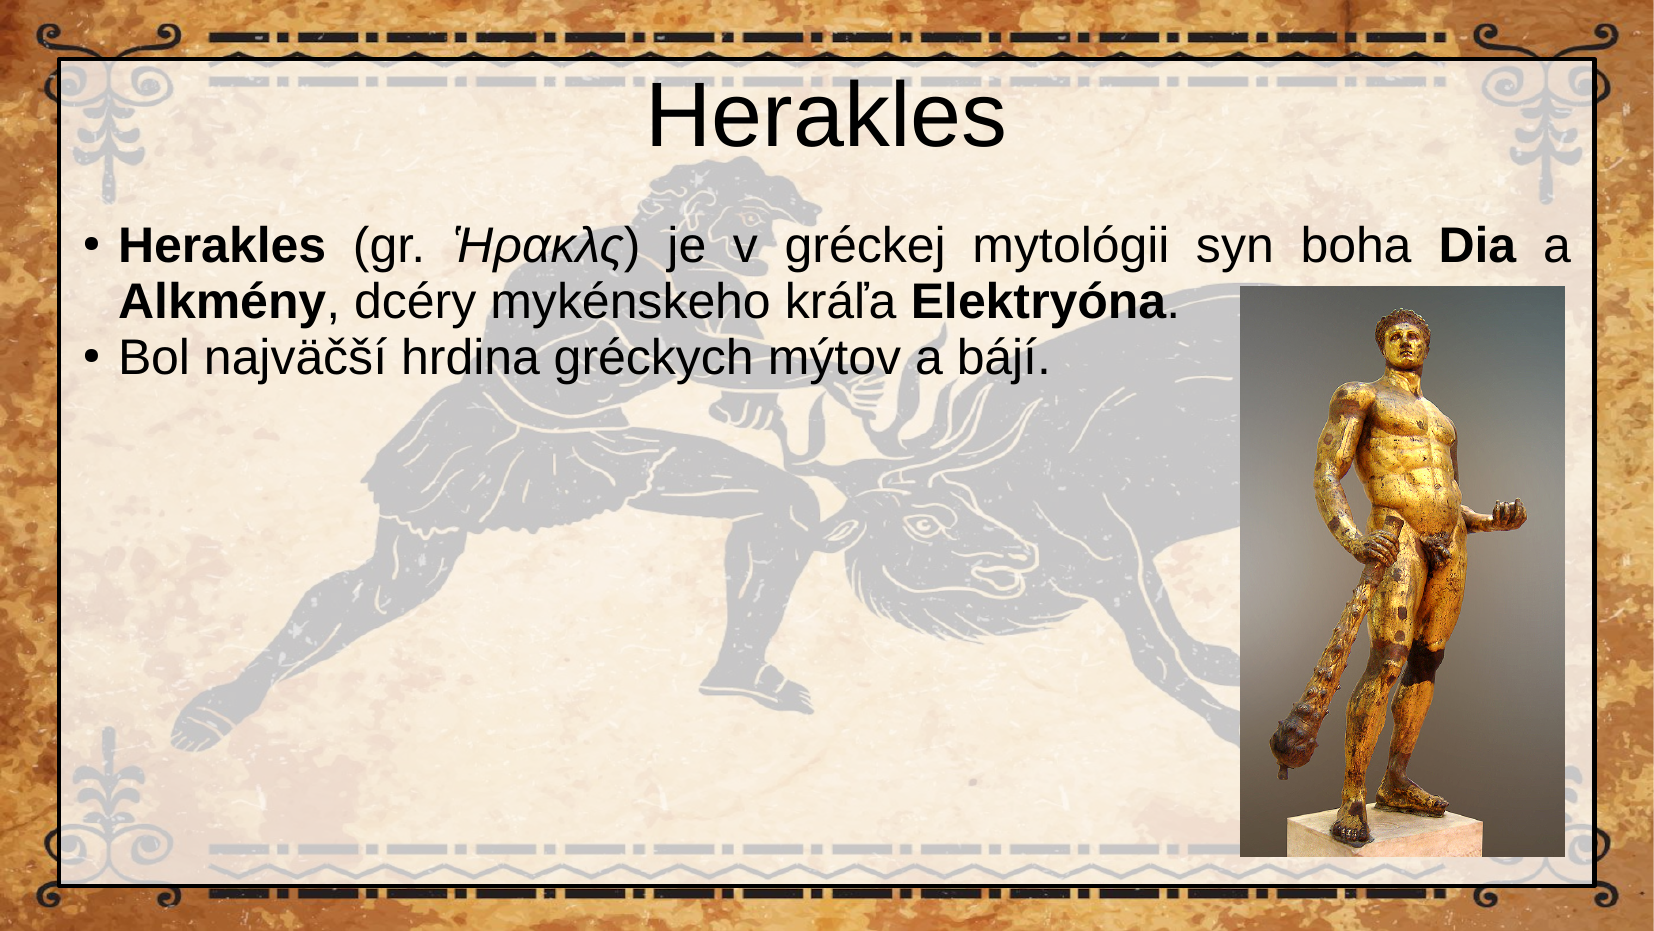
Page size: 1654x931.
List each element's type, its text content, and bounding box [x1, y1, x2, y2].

text_box [59, 59, 1595, 886]
subtitle Herakles (gr. Ἡρακλς) je v gréckej mytológii syn boha Dia a Alkmény, dcéry mykénskeho kráľa Elektryóna. Bol najväčší hrdina gréckych mýtov a bájí. [82, 217, 1571, 758]
title Herakles [82, 37, 1571, 193]
picture [0, 0, 1654, 931]
